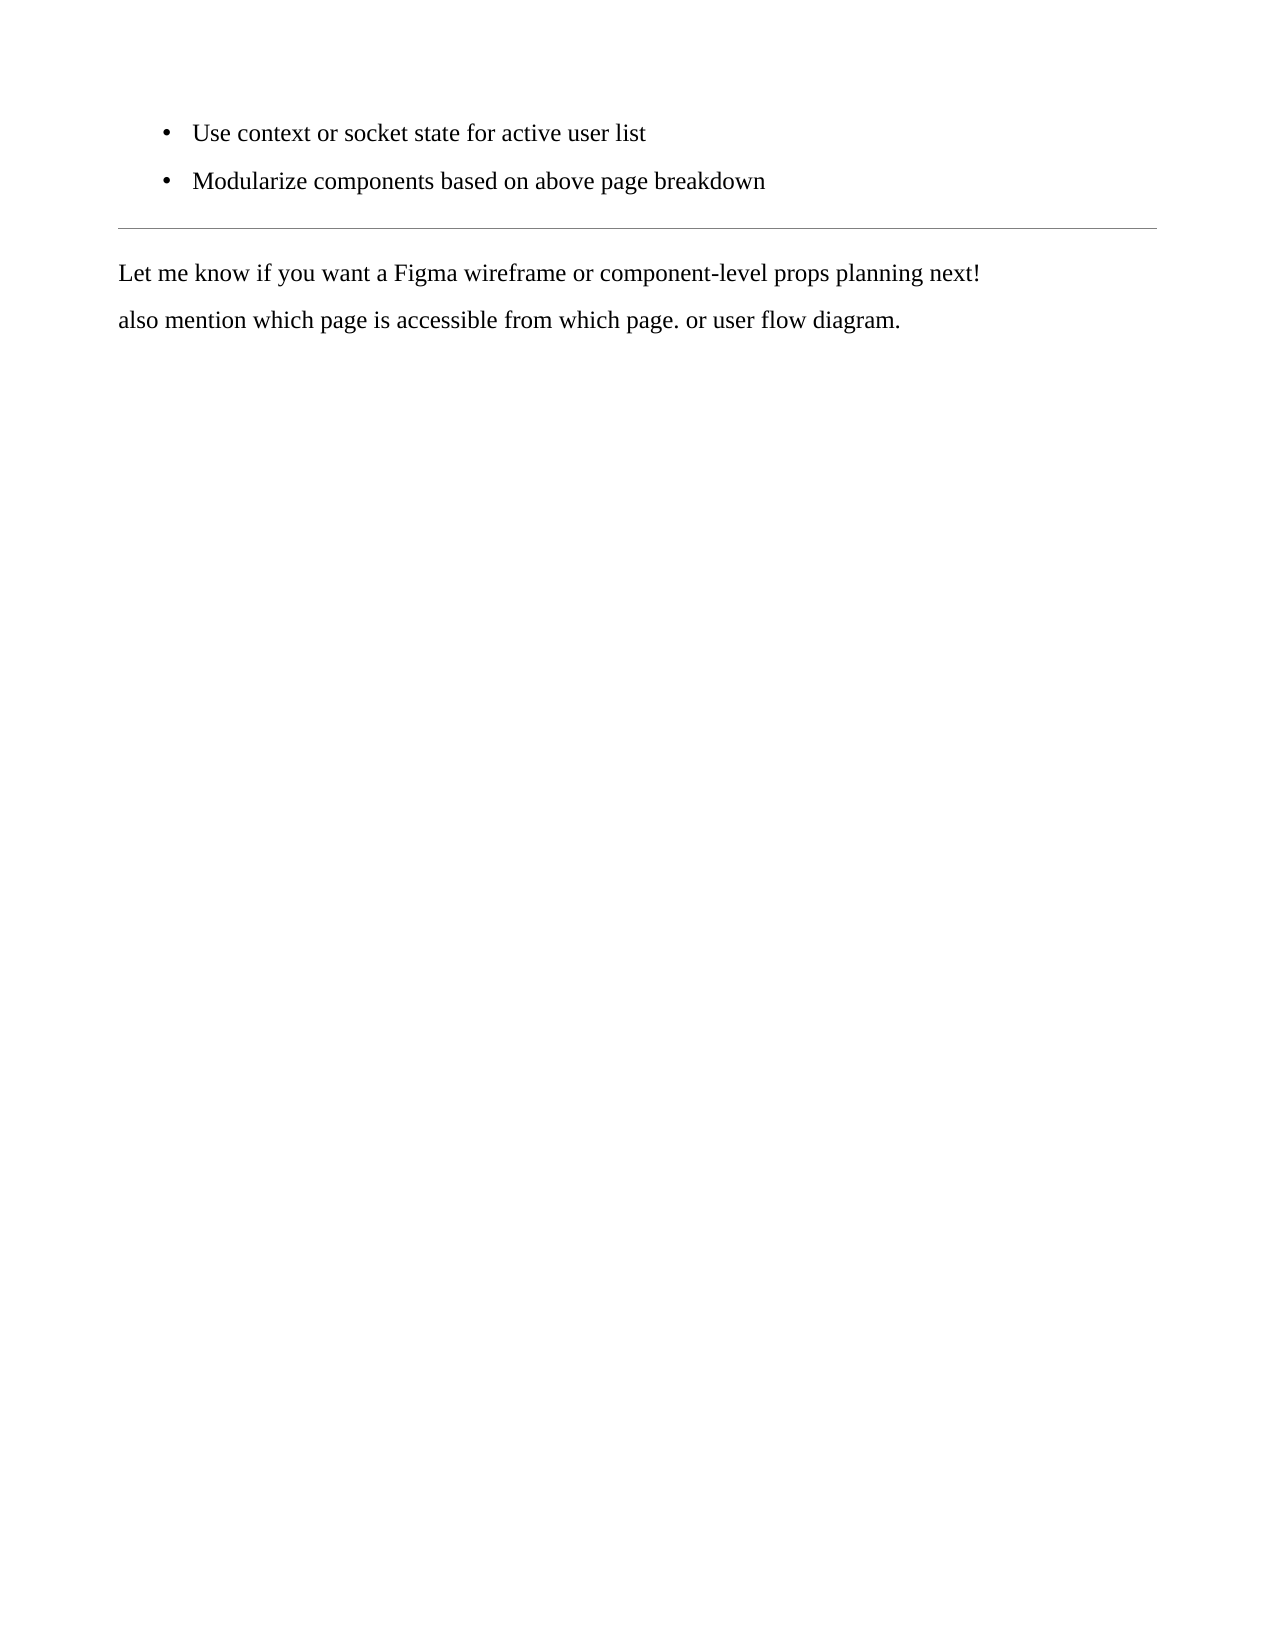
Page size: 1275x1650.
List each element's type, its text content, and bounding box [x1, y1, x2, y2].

list Use context or socket state for active user list [162, 118, 1157, 147]
text also mention which page is accessible from which page. or user flow diagram. [118, 305, 1157, 334]
list Modularize components based on above page breakdown [162, 166, 1157, 194]
text Let me know if you want a Figma wireframe or component-level props planning next! [118, 258, 1157, 286]
